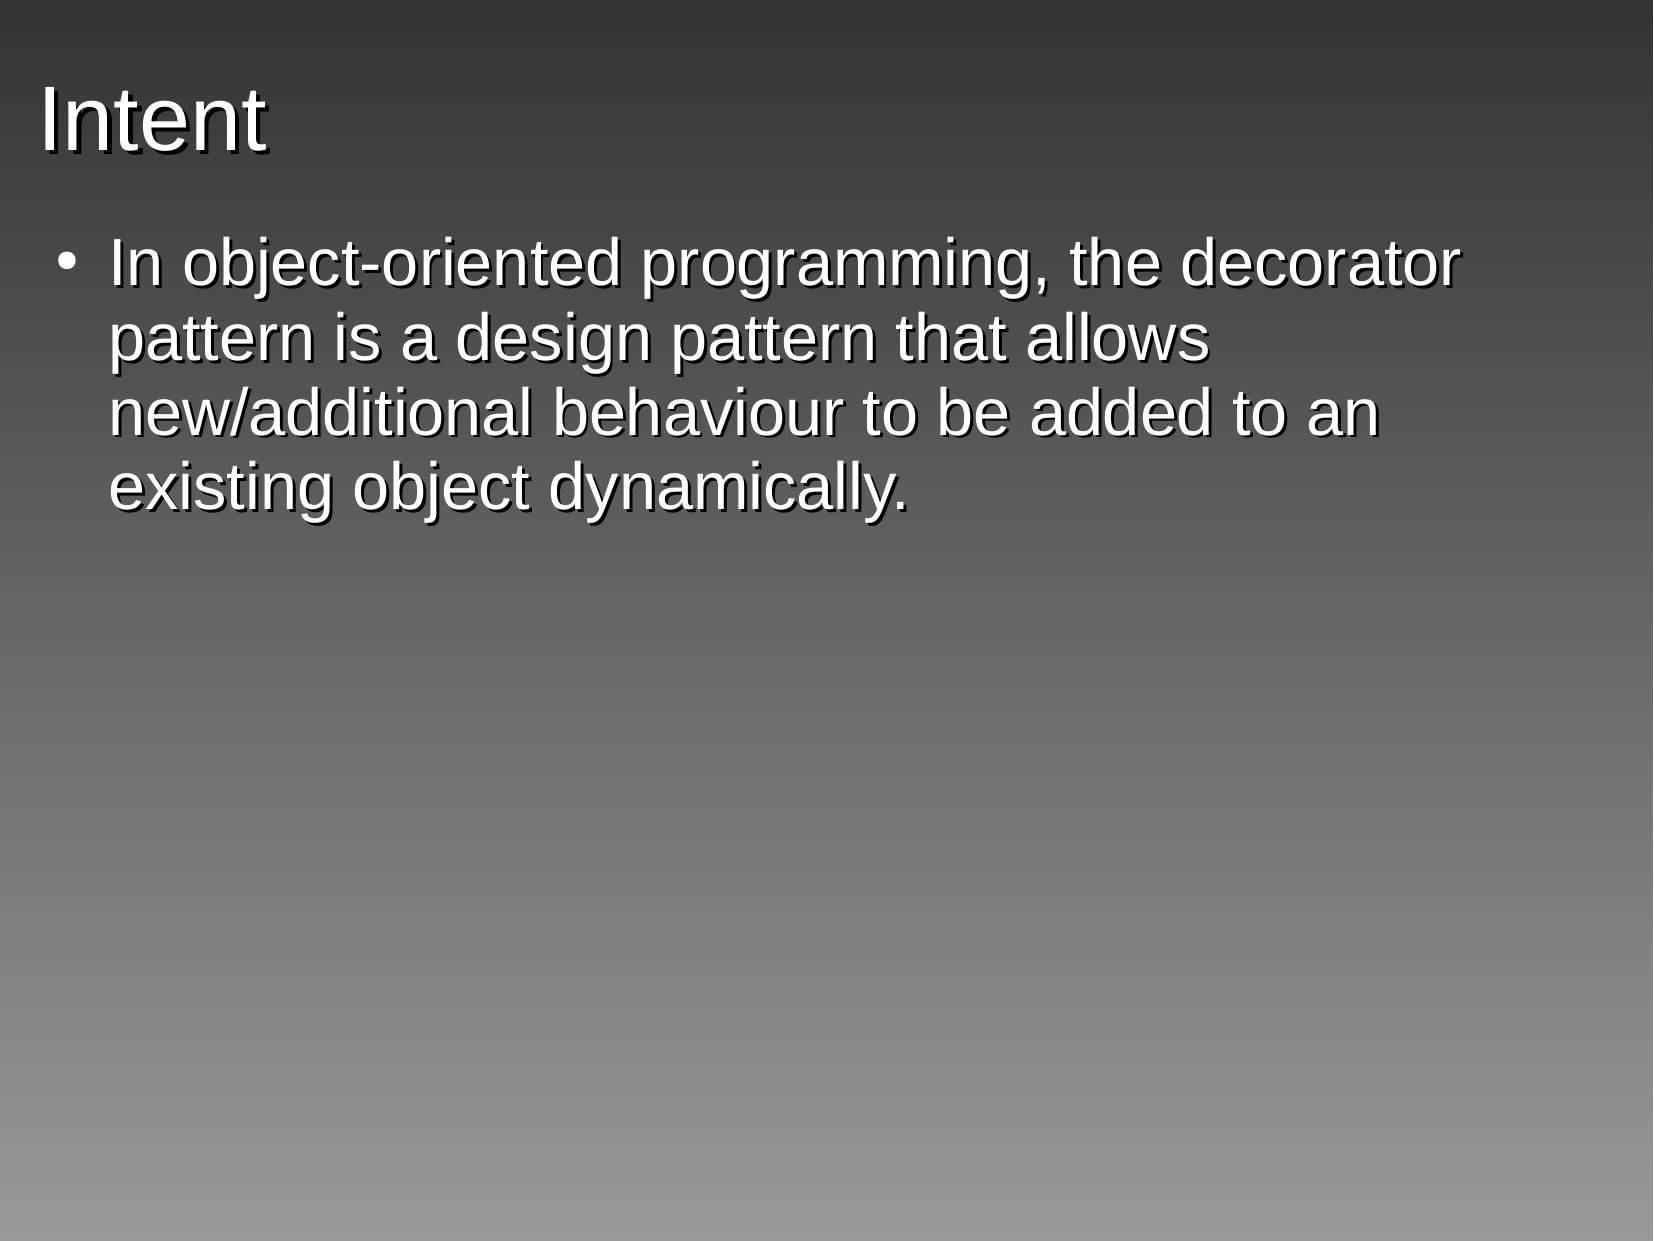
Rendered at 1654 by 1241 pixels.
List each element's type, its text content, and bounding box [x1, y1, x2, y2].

list In object-oriented programming, the decorator pattern is a design pattern that allows new/additional behaviour to be added to an existing object dynamically. [37, 225, 1613, 1126]
title Intent [37, 49, 1613, 188]
